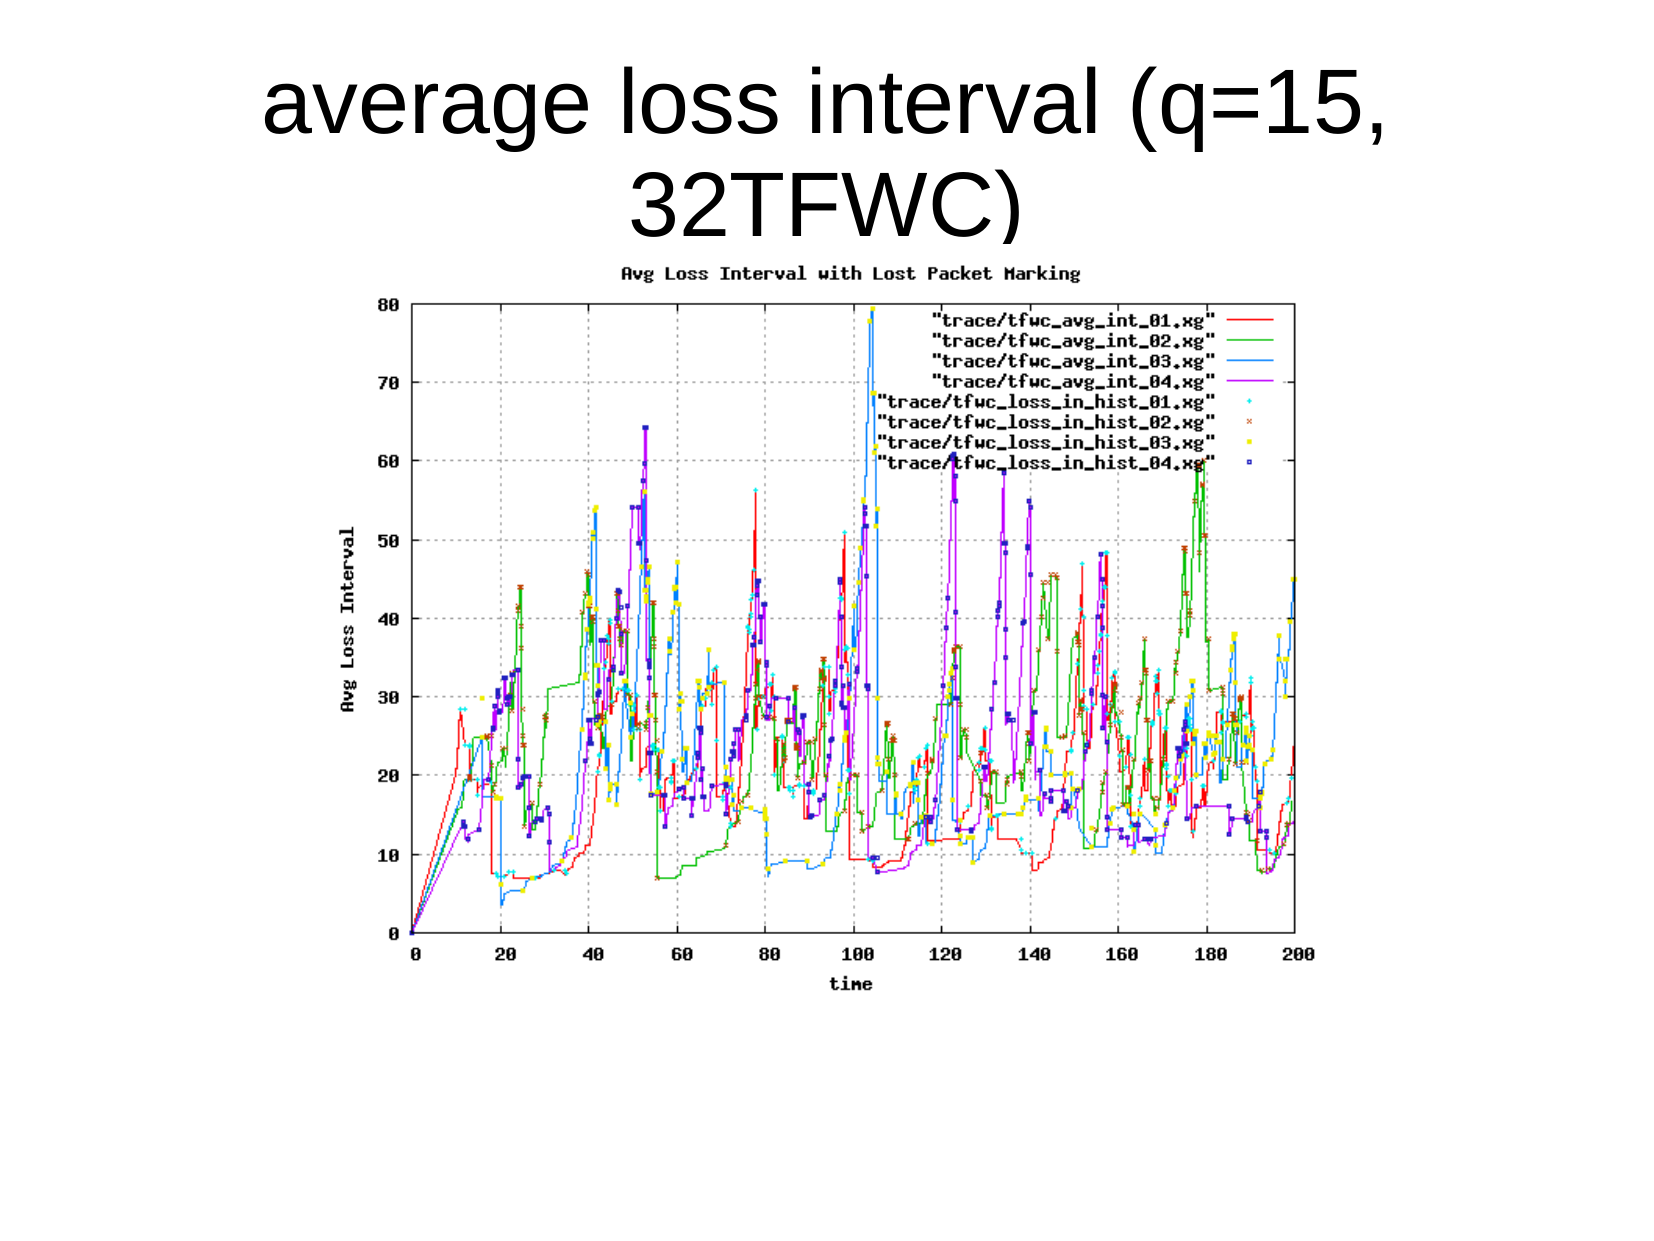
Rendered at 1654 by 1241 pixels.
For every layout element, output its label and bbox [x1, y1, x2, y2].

picture [327, 244, 1327, 995]
